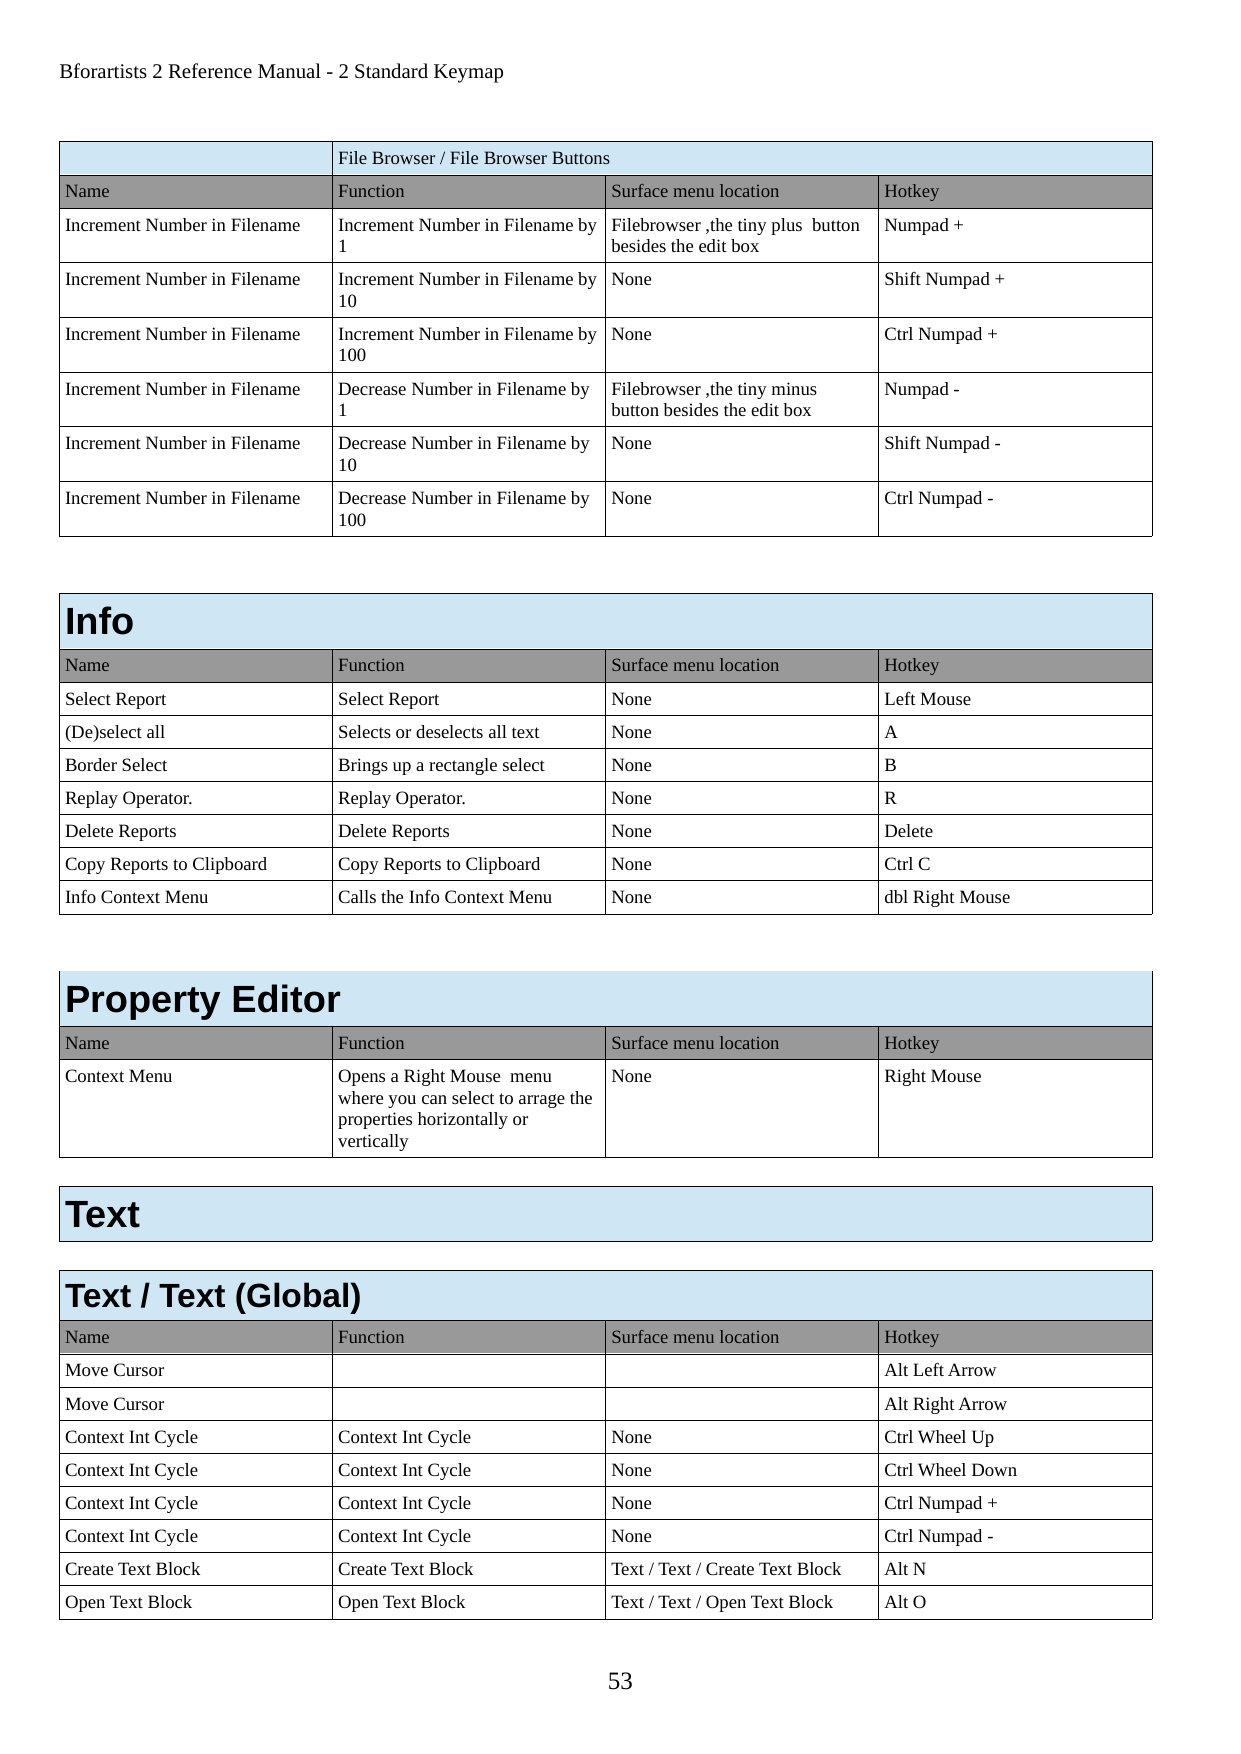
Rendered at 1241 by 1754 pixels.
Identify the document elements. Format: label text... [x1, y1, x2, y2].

table_cell dbl Right Mouse [879, 881, 1152, 913]
table_cell Select Report [60, 683, 332, 715]
table_header Text / Text (Global) [60, 1271, 1152, 1320]
table_cell None [606, 1487, 878, 1519]
table_cell Increment Number in Filename [60, 209, 332, 262]
table_cell Increment Number in Filename by 100 [333, 318, 605, 372]
table_cell Increment Number in Filename [60, 482, 332, 536]
table_cell None [606, 482, 878, 536]
table_cell Context Int Cycle [60, 1487, 332, 1519]
table_cell Increment Number in Filename [60, 427, 332, 481]
table_cell Hotkey [879, 650, 1152, 682]
table_cell Selects or deselects all text [333, 716, 605, 748]
table_cell Brings up a rectangle select [333, 749, 605, 781]
table_cell Surface menu location [606, 1027, 878, 1059]
table_cell Shift Numpad + [879, 263, 1152, 317]
table_cell None [606, 1520, 878, 1552]
table_cell Move Cursor [60, 1355, 332, 1387]
table_cell None [606, 683, 878, 715]
table_cell Ctrl Wheel Down [879, 1454, 1152, 1486]
table_cell B [879, 749, 1152, 781]
table_cell None [606, 815, 878, 847]
table_cell [606, 1388, 878, 1420]
table_cell Numpad + [879, 209, 1152, 262]
table_cell Copy Reports to Clipboard [333, 848, 605, 880]
table_cell Function [333, 650, 605, 682]
table_cell Ctrl Numpad + [879, 318, 1152, 372]
table_cell Context Int Cycle [60, 1454, 332, 1486]
table_cell Increment Number in Filename [60, 318, 332, 372]
table_cell Create Text Block [60, 1553, 332, 1585]
table_cell Context Int Cycle [60, 1520, 332, 1552]
table_cell Surface menu location [606, 650, 878, 682]
table_cell [333, 1388, 605, 1420]
table_cell Info Context Menu [60, 881, 332, 913]
table_cell Context Int Cycle [333, 1487, 605, 1519]
table_cell None [606, 848, 878, 880]
table_cell Text / Text / Create Text Block [606, 1553, 878, 1585]
table_cell Surface menu location [606, 1321, 878, 1353]
table_cell Right Mouse [879, 1060, 1152, 1157]
table_cell Create Text Block [333, 1553, 605, 1585]
table_cell Increment Number in Filename [60, 263, 332, 317]
table_cell Context Int Cycle [60, 1421, 332, 1453]
table_header File Browser / File Browser Buttons [333, 142, 1152, 174]
table_cell Open Text Block [60, 1586, 332, 1618]
table_cell Ctrl Numpad - [879, 482, 1152, 536]
table_cell Text / Text / Open Text Block [606, 1586, 878, 1618]
table_header [60, 142, 332, 174]
table_cell Select Report [333, 683, 605, 715]
table_cell Increment Number in Filename by 1 [333, 209, 605, 262]
table_cell Function [333, 1321, 605, 1353]
table_header Property Editor [60, 971, 1152, 1026]
table_cell Function [333, 1027, 605, 1059]
table_cell Filebrowser ,the tiny minus button besides the edit box [606, 373, 878, 426]
table_cell Numpad - [879, 373, 1152, 426]
table_cell (De)select all [60, 716, 332, 748]
table_cell Ctrl Wheel Up [879, 1421, 1152, 1453]
table_cell None [606, 749, 878, 781]
table_cell Decrease Number in Filename by 10 [333, 427, 605, 481]
table_cell Opens a Right Mouse menu where you can select to arrage the properties horizontally or vertically [333, 1060, 605, 1157]
table_cell Delete Reports [333, 815, 605, 847]
table_cell Open Text Block [333, 1586, 605, 1618]
table_cell Alt Right Arrow [879, 1388, 1152, 1420]
table_cell Increment Number in Filename by 10 [333, 263, 605, 317]
table_cell Move Cursor [60, 1388, 332, 1420]
table_cell Surface menu location [606, 176, 878, 208]
table_cell Name [60, 1027, 332, 1059]
table_cell Hotkey [879, 1321, 1152, 1353]
table_cell Increment Number in Filename [60, 373, 332, 426]
table_cell Hotkey [879, 1027, 1152, 1059]
table_cell None [606, 782, 878, 814]
table_cell [606, 1355, 878, 1387]
table_cell Ctrl Numpad + [879, 1487, 1152, 1519]
table_header Info [60, 594, 1152, 648]
table_cell None [606, 1421, 878, 1453]
table_cell Ctrl C [879, 848, 1152, 880]
table_cell Left Mouse [879, 683, 1152, 715]
table_cell Border Select [60, 749, 332, 781]
table_cell Calls the Info Context Menu [333, 881, 605, 913]
table_cell Name [60, 1321, 332, 1353]
table_cell Context Int Cycle [333, 1454, 605, 1486]
table_cell [333, 1355, 605, 1387]
table_cell None [606, 427, 878, 481]
table_cell A [879, 716, 1152, 748]
table_cell Delete Reports [60, 815, 332, 847]
table_cell None [606, 1060, 878, 1157]
table_cell Context Menu [60, 1060, 332, 1157]
table_cell None [606, 1454, 878, 1486]
table_cell Hotkey [879, 176, 1152, 208]
table_cell Alt O [879, 1586, 1152, 1618]
table_cell Name [60, 650, 332, 682]
table_cell None [606, 263, 878, 317]
table_cell Decrease Number in Filename by 100 [333, 482, 605, 536]
table_cell None [606, 318, 878, 372]
table_cell Function [333, 176, 605, 208]
table_cell Name [60, 176, 332, 208]
table_cell Ctrl Numpad - [879, 1520, 1152, 1552]
table_cell Shift Numpad - [879, 427, 1152, 481]
table_cell Replay Operator. [333, 782, 605, 814]
table_cell Filebrowser ,the tiny plus button besides the edit box [606, 209, 878, 262]
table_cell Context Int Cycle [333, 1520, 605, 1552]
table_cell Decrease Number in Filename by 1 [333, 373, 605, 426]
table_cell Replay Operator. [60, 782, 332, 814]
table_cell Context Int Cycle [333, 1421, 605, 1453]
table_cell Copy Reports to Clipboard [60, 848, 332, 880]
table_cell Alt Left Arrow [879, 1355, 1152, 1387]
table_cell Delete [879, 815, 1152, 847]
table_cell None [606, 881, 878, 913]
table_cell Alt N [879, 1553, 1152, 1585]
table_cell R [879, 782, 1152, 814]
table_header Text [60, 1187, 1152, 1241]
table_cell None [606, 716, 878, 748]
